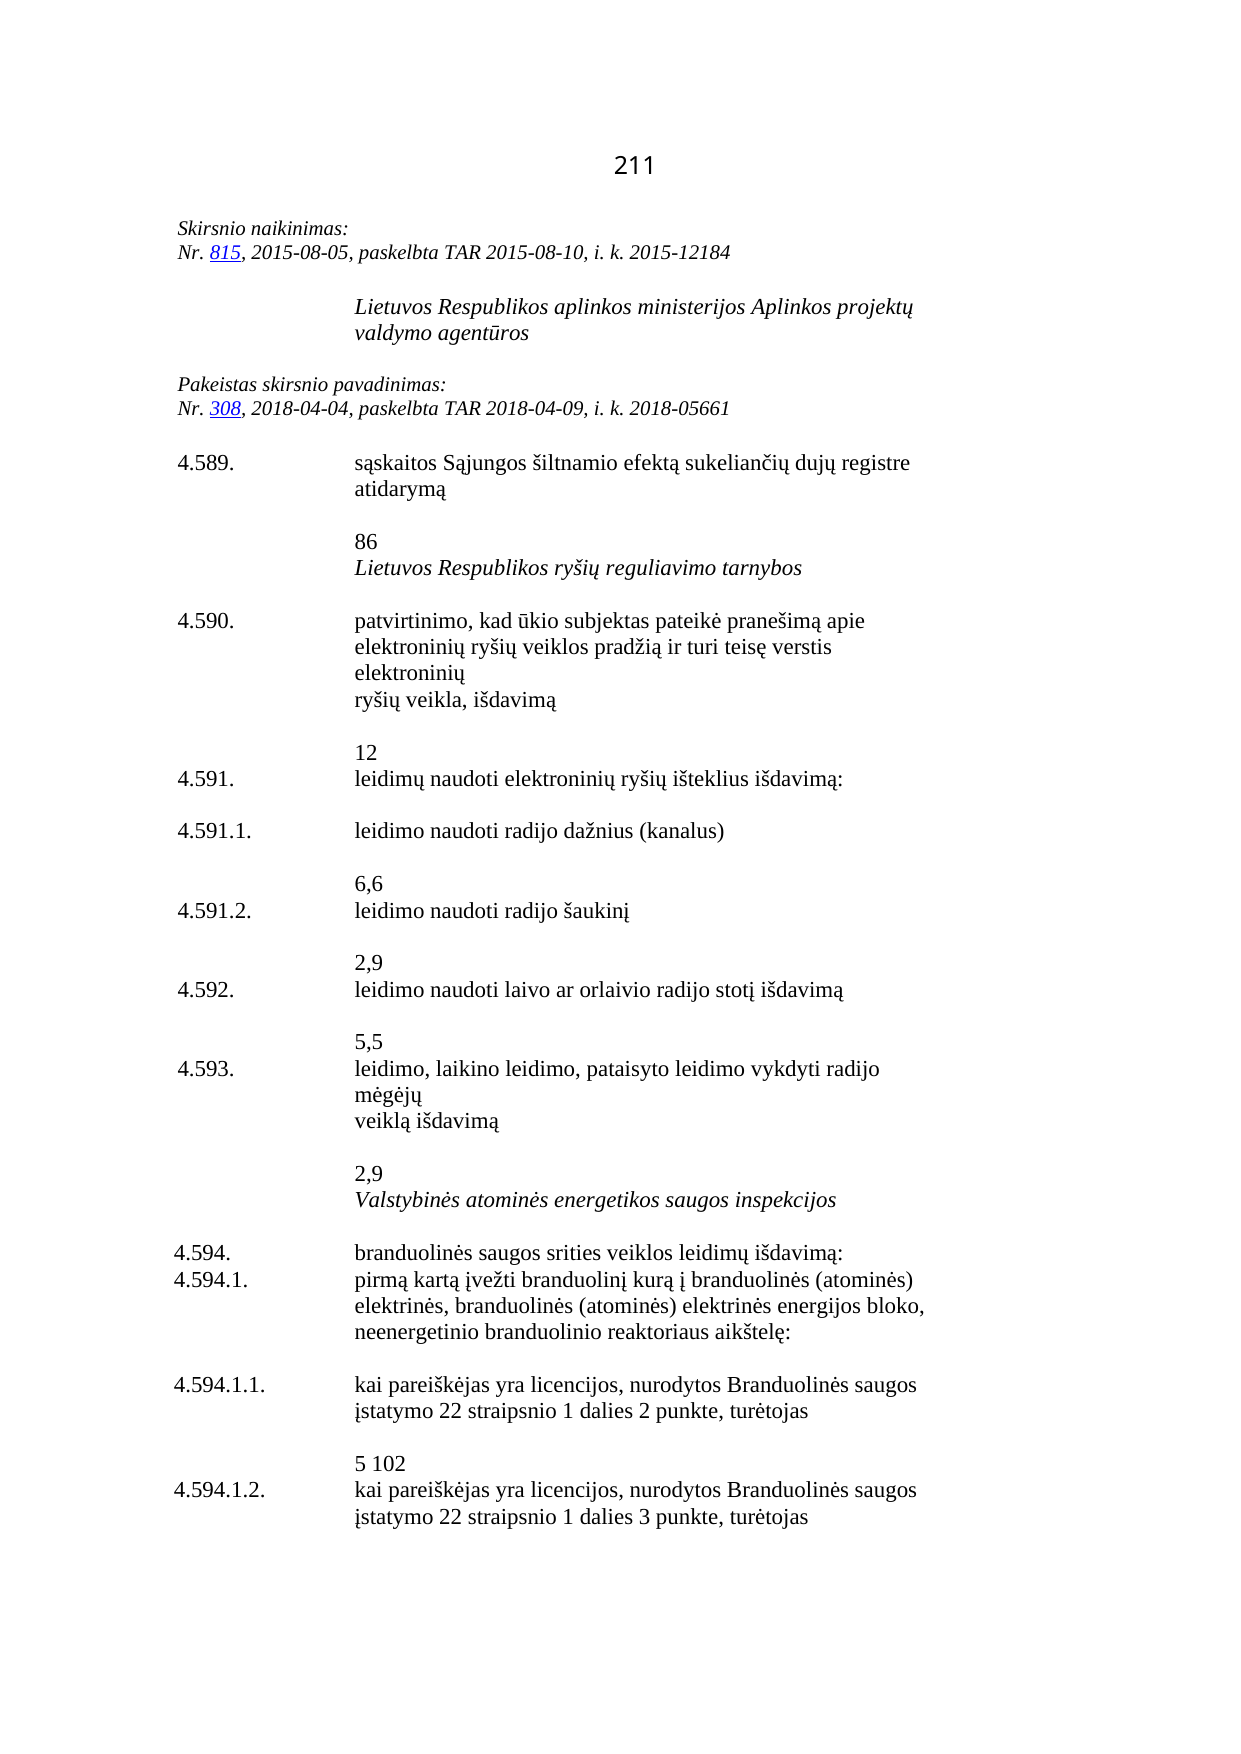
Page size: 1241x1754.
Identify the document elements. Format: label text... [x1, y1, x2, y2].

text 4.594.1.2. kai pareiškėjas yra licencijos, nurodytos Branduolinės saugos įstatymo 22 straipsnio 1 dalies 3 punkte, turėtojas [174, 1476, 945, 1529]
text Lietuvos Respublikos ryšių reguliavimo tarnybos [354, 554, 945, 607]
text veiklą išdavimą 2,9 [354, 1107, 945, 1187]
text 4.591. leidimų naudoti elektroninių ryšių išteklius išdavimą: [177, 765, 945, 818]
text 4.594.1. pirmą kartą įvežti branduolinį kurą į branduolinės (atominės) elektrinės, branduolinės (atominės) elektrinės energijos bloko, neenergetinio branduolinio reaktoriaus aikštelę: [174, 1266, 945, 1371]
text 4.591.1. leidimo naudoti radijo dažnius (kanalus) 6,6 [177, 818, 945, 897]
text Nr. 308, 2018-04-04, paskelbta TAR 2018-04-09, i. k. 2018-05661 [177, 396, 1093, 420]
text Nr. 815, 2015-08-05, paskelbta TAR 2015-08-10, i. k. 2015-12184 [177, 240, 1093, 264]
text 4.591.2. leidimo naudoti radijo šaukinį 2,9 [177, 897, 945, 976]
text Skirsnio naikinimas: [177, 216, 1093, 240]
text atidarymą 86 [354, 475, 945, 554]
text Valstybinės atominės energetikos saugos inspekcijos [354, 1187, 945, 1239]
text 4.589. sąskaitos Sąjungos šiltnamio efektą sukeliančių dujų registre [177, 449, 945, 475]
text 4.590. patvirtinimo, kad ūkio subjektas pateikė pranešimą apie [177, 607, 945, 633]
text 4.594. branduolinės saugos srities veiklos leidimų išdavimą: [174, 1239, 1034, 1266]
text 4.592. leidimo naudoti laivo ar orlaivio radijo stotį išdavimą 5,5 [177, 976, 945, 1055]
text 4.593. leidimo, laikino leidimo, pataisyto leidimo vykdyti radijo mėgėjų [177, 1055, 945, 1107]
text Lietuvos Respublikos aplinkos ministerijos Aplinkos projektų valdymo agentūros [354, 293, 945, 372]
text 4.594.1.1. kai pareiškėjas yra licencijos, nurodytos Branduolinės saugos įstatymo 22 straipsnio 1 dalies 2 punkte, turėtojas 5 102 [174, 1371, 945, 1476]
text elektroninių ryšių veiklos pradžią ir turi teisę verstis elektroninių [354, 633, 945, 686]
text ryšių veikla, išdavimą 12 [354, 686, 945, 765]
text Pakeistas skirsnio pavadinimas: [177, 372, 1093, 396]
